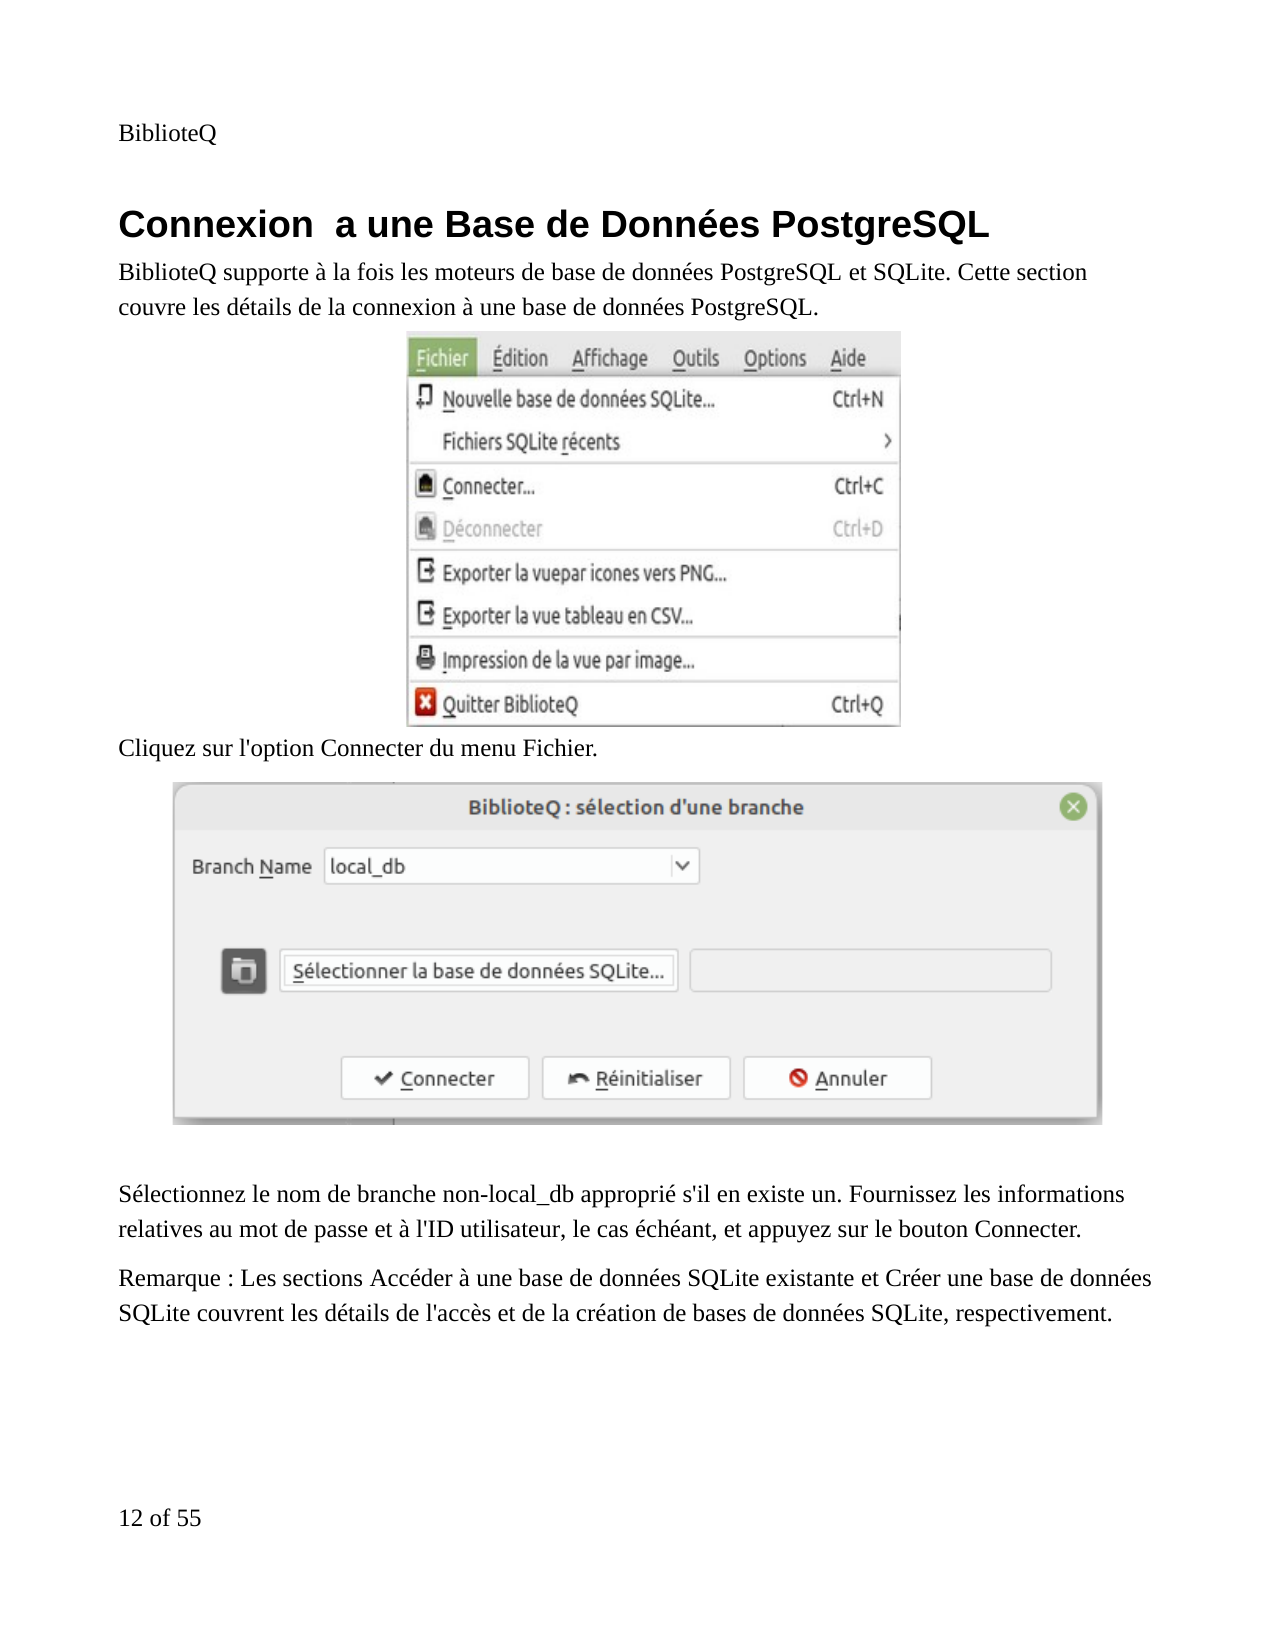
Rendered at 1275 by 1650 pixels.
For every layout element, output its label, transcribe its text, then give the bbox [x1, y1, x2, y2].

text Sélectionnez le nom de branche non-local_db approprié s'il en existe un. Fournissez les informations relatives au mot de passe et à l'ID utilisateur, le cas échéant, et appuyez sur le bouton Connecter. [118, 1179, 1157, 1243]
text Remarque : Les sections Accéder à une base de données SQLite existante et Créer une base de données SQLite couvrent les détails de l'accès et de la création de bases de données SQLite, respectivement. [118, 1263, 1157, 1326]
picture [406, 331, 901, 727]
picture [172, 782, 1103, 1125]
text BiblioteQ supporte à la fois les moteurs de base de données PostgreSQL et SQLite. Cette section couvre les détails de la connexion à une base de données PostgreSQL. [118, 257, 1157, 321]
text Cliquez sur l'option Connecter du menu Fichier. [118, 733, 1157, 762]
subtitle Connexion a une Base de Données PostgreSQL [118, 201, 1157, 245]
